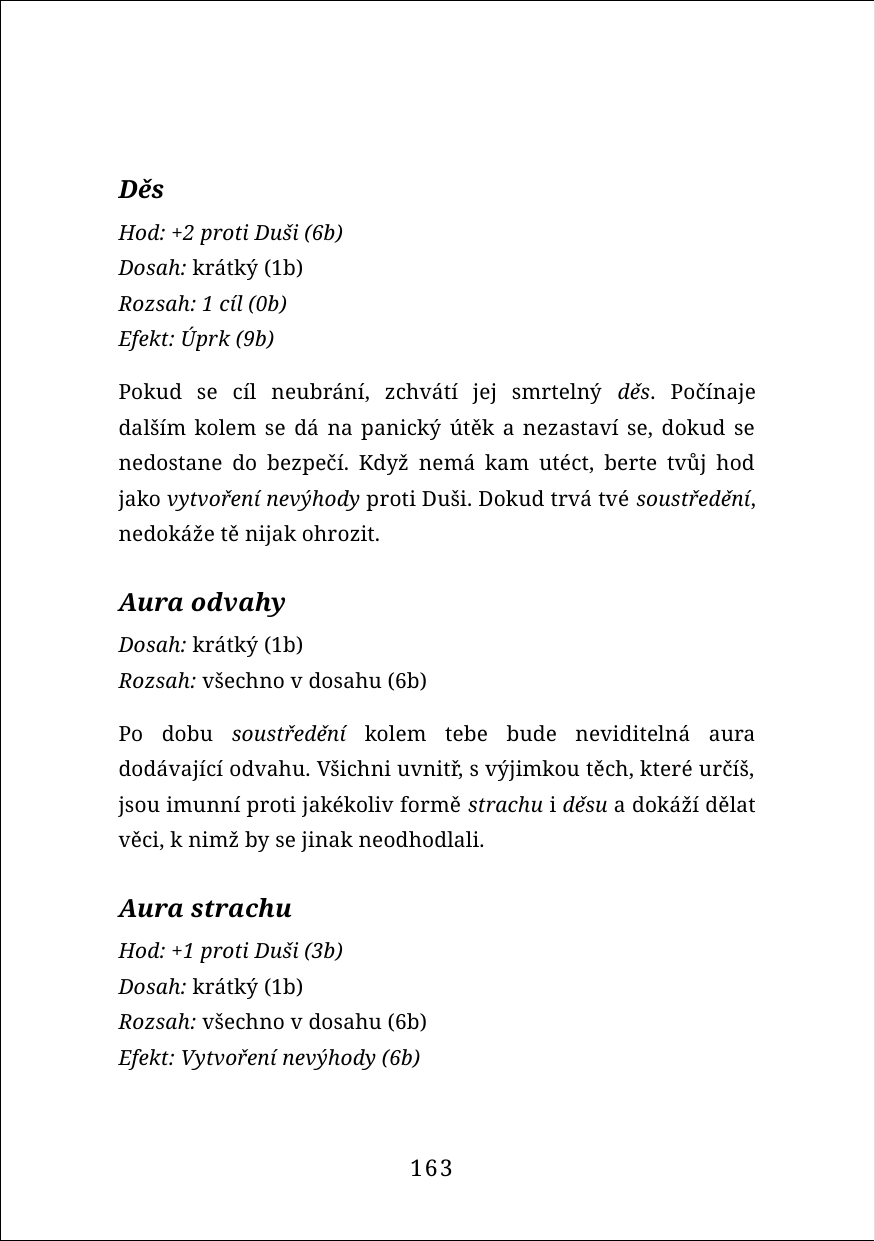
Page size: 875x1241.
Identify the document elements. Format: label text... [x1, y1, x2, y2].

text Pokud se cíl neubrání, zchvátí jej smrtelný děs. Počínaje dalším kolem se dá na panický útěk a nezastaví se, dokud se nedostane do bezpečí. Když nemá kam utéct, berte tvůj hod jako vytvoření nevýhody proti Duši. Dokud trvá tvé soustředění, nedokáže tě nijak ohrozit. [118, 377, 756, 548]
text Po dobu soustředění kolem tebe bude neviditelná aura dodávající odvahu. Všichni uvnitř, s výjimkou těch, které určíš, jsou imunní proti jakékoliv formě strachu i děsu a dokáží dělat věci, k nimž by se jinak neodhodlali. [118, 719, 756, 854]
subtitle Aura strachu [118, 891, 756, 925]
text Hod: +1 proti Duši (3b) Dosah: krátký (1b) Rozsah: všechno v dosahu (6b) Efekt: Vytvoření nevýhody (6b) [118, 936, 756, 1071]
text Dosah: krátký (1b) Rozsah: všechno v dosahu (6b) [118, 630, 756, 694]
subtitle Aura odvahy [118, 584, 756, 618]
subtitle Děs [118, 172, 756, 206]
text Hod: +2 proti Duši (6b) Dosah: krátký (1b) Rozsah: 1 cíl (0b) Efekt: Úprk (9b) [118, 218, 756, 353]
